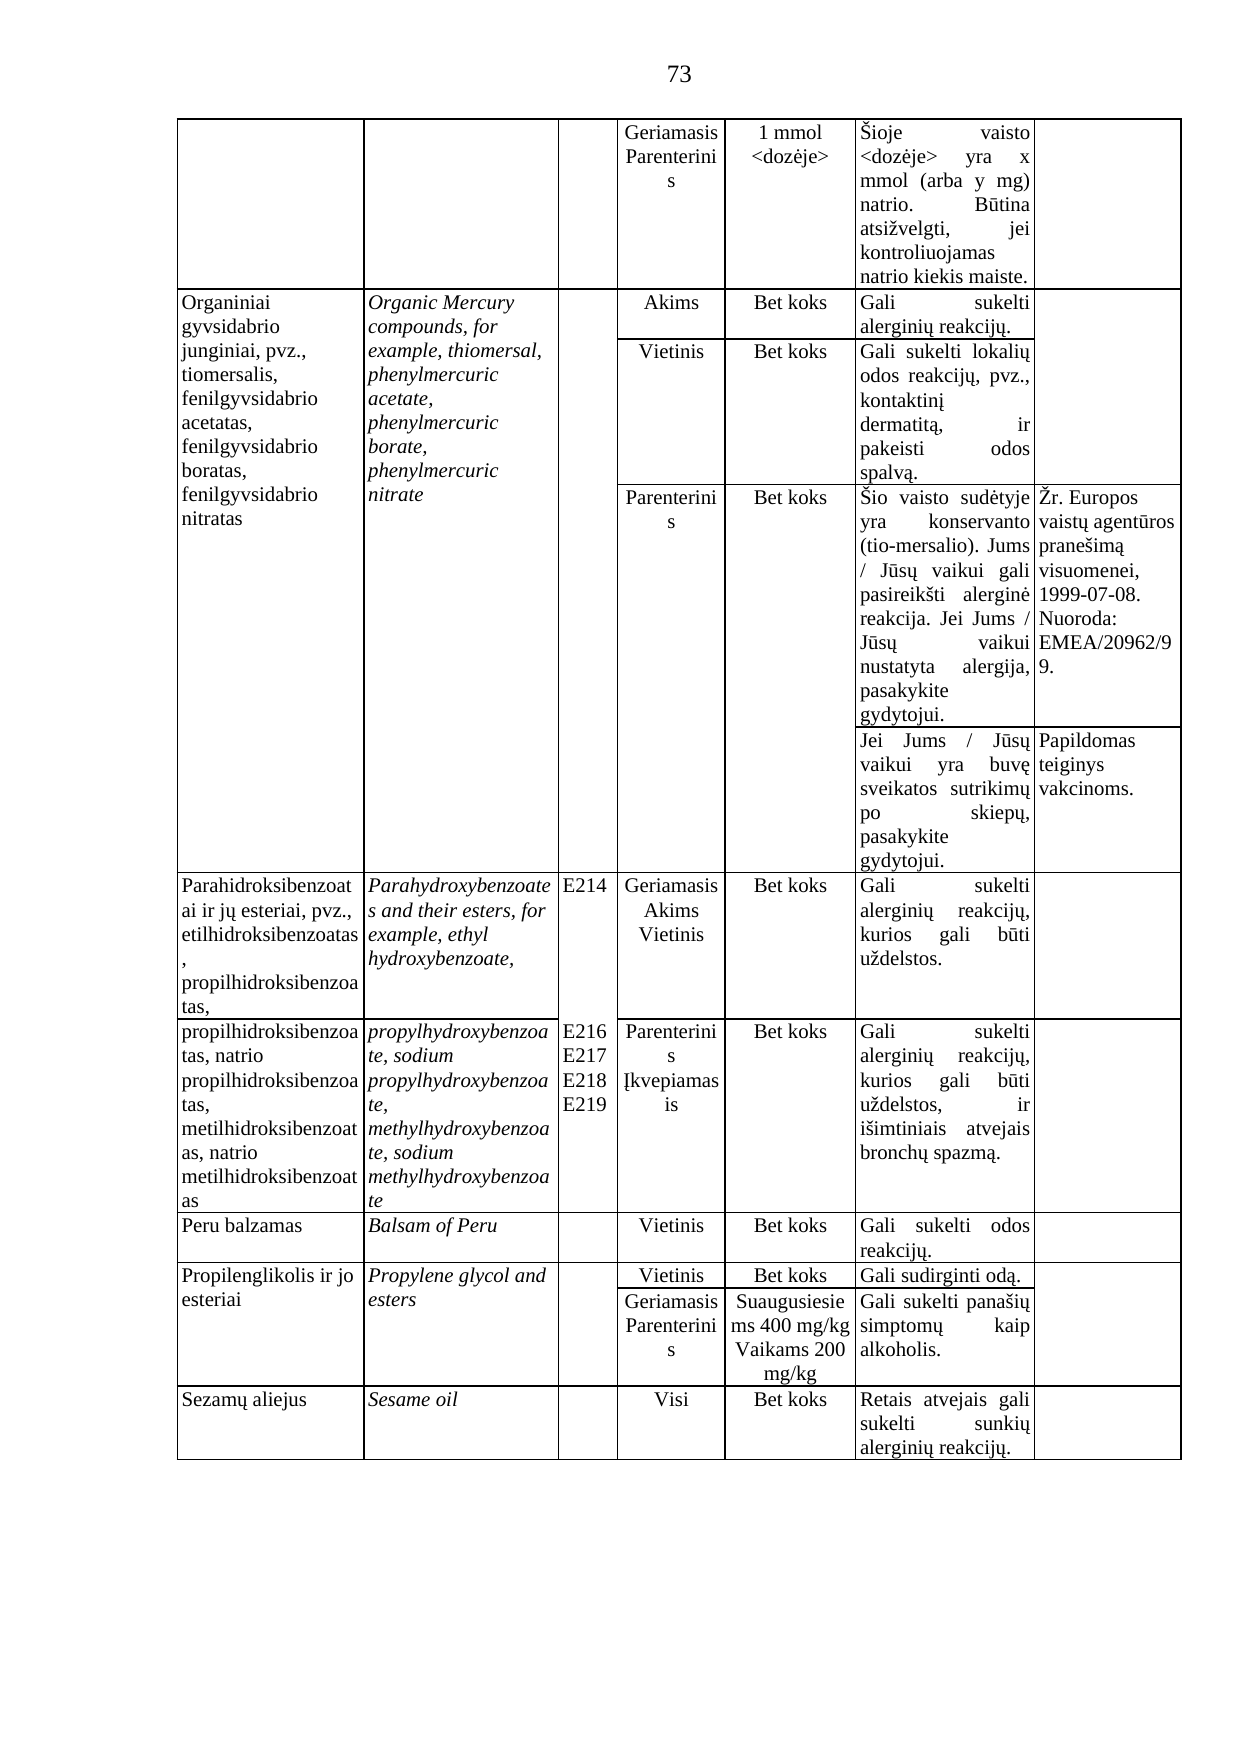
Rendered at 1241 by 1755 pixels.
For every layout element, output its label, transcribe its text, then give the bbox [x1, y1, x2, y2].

table_cell Peru balzamas [178, 1213, 363, 1262]
table_cell [559, 290, 617, 872]
table_cell [559, 120, 617, 288]
table_cell Organiniai gyvsidabrio junginiai, pvz., tiomersalis, fenilgyvsidabrio acetatas, fenilgyvsidabrio boratas, fenilgyvsidabrio nitratas [178, 290, 363, 872]
table_cell [1035, 1263, 1180, 1385]
table_cell Vietinis [618, 340, 724, 484]
table_cell [1035, 1387, 1180, 1459]
table_cell Žr. Europos vaistų agentūros pranešimą visuomenei, 1999-07-08. Nuoroda: EMEA/20962/99. [1035, 485, 1180, 726]
table_cell [1035, 1213, 1180, 1262]
table_cell Gali sukelti alerginių reakcijų, kurios gali būti uždelstos. [856, 873, 1034, 1018]
table_cell Bet koks [726, 290, 855, 338]
table_cell Papildomas teiginys vakcinoms. [1035, 728, 1180, 872]
table_cell 1 mmol <dozėje> [726, 120, 855, 288]
table_cell Gali sukelti panašių simptomų kaip alkoholis. [856, 1289, 1034, 1385]
table_cell Geriamasis Akims Vietinis [618, 873, 724, 1018]
table_cell Bet koks [726, 340, 855, 484]
table_cell [1035, 1020, 1180, 1212]
table_cell [1035, 873, 1180, 1018]
table_cell [1035, 120, 1180, 288]
table_cell Visi [618, 1387, 724, 1459]
table_cell [1035, 290, 1180, 484]
table_cell E214 [559, 873, 617, 1018]
table_cell Bet koks [726, 485, 855, 872]
table_cell Propilenglikolis ir jo esteriai [178, 1263, 363, 1385]
table_cell Geriamasis Parenterinis [618, 120, 724, 288]
table_cell Vietinis [618, 1213, 724, 1262]
table_cell Bet koks [726, 1387, 855, 1459]
table_cell Bet koks [726, 873, 855, 1018]
table_cell Bet koks [726, 1020, 855, 1212]
table_cell [559, 1263, 617, 1385]
table_cell Geriamasis Parenterinis [618, 1289, 724, 1385]
table_cell Organic Mercury compounds, for example, thiomersal, phenylmercuric acetate, phenylmercuric borate, phenylmercuric nitrate [365, 290, 558, 872]
table_cell E216 E217 E218 E219 [559, 1018, 617, 1212]
table_cell Balsam of Peru [365, 1213, 558, 1262]
table_cell Bet koks [726, 1213, 855, 1262]
table_cell Propylene glycol and esters [365, 1263, 558, 1385]
table_cell [178, 120, 363, 288]
table_cell Parenterinis [618, 485, 724, 872]
table_cell [559, 1387, 617, 1459]
table_cell [365, 120, 558, 288]
table_cell Parenterinis Įkvepiamasis [618, 1020, 724, 1212]
table_cell Sesame oil [365, 1387, 558, 1459]
table_cell Gali sukelti alerginių reakcijų, kurios gali būti uždelstos, ir išimtiniais atvejais bronchų spazmą. [856, 1020, 1034, 1212]
table_cell Sezamų aliejus [178, 1387, 363, 1459]
table_cell Parahydroxybenzoates and their esters, for example, ethyl hydroxybenzoate, [365, 873, 558, 1018]
table_cell Akims [618, 290, 724, 338]
table_cell [559, 1213, 617, 1262]
